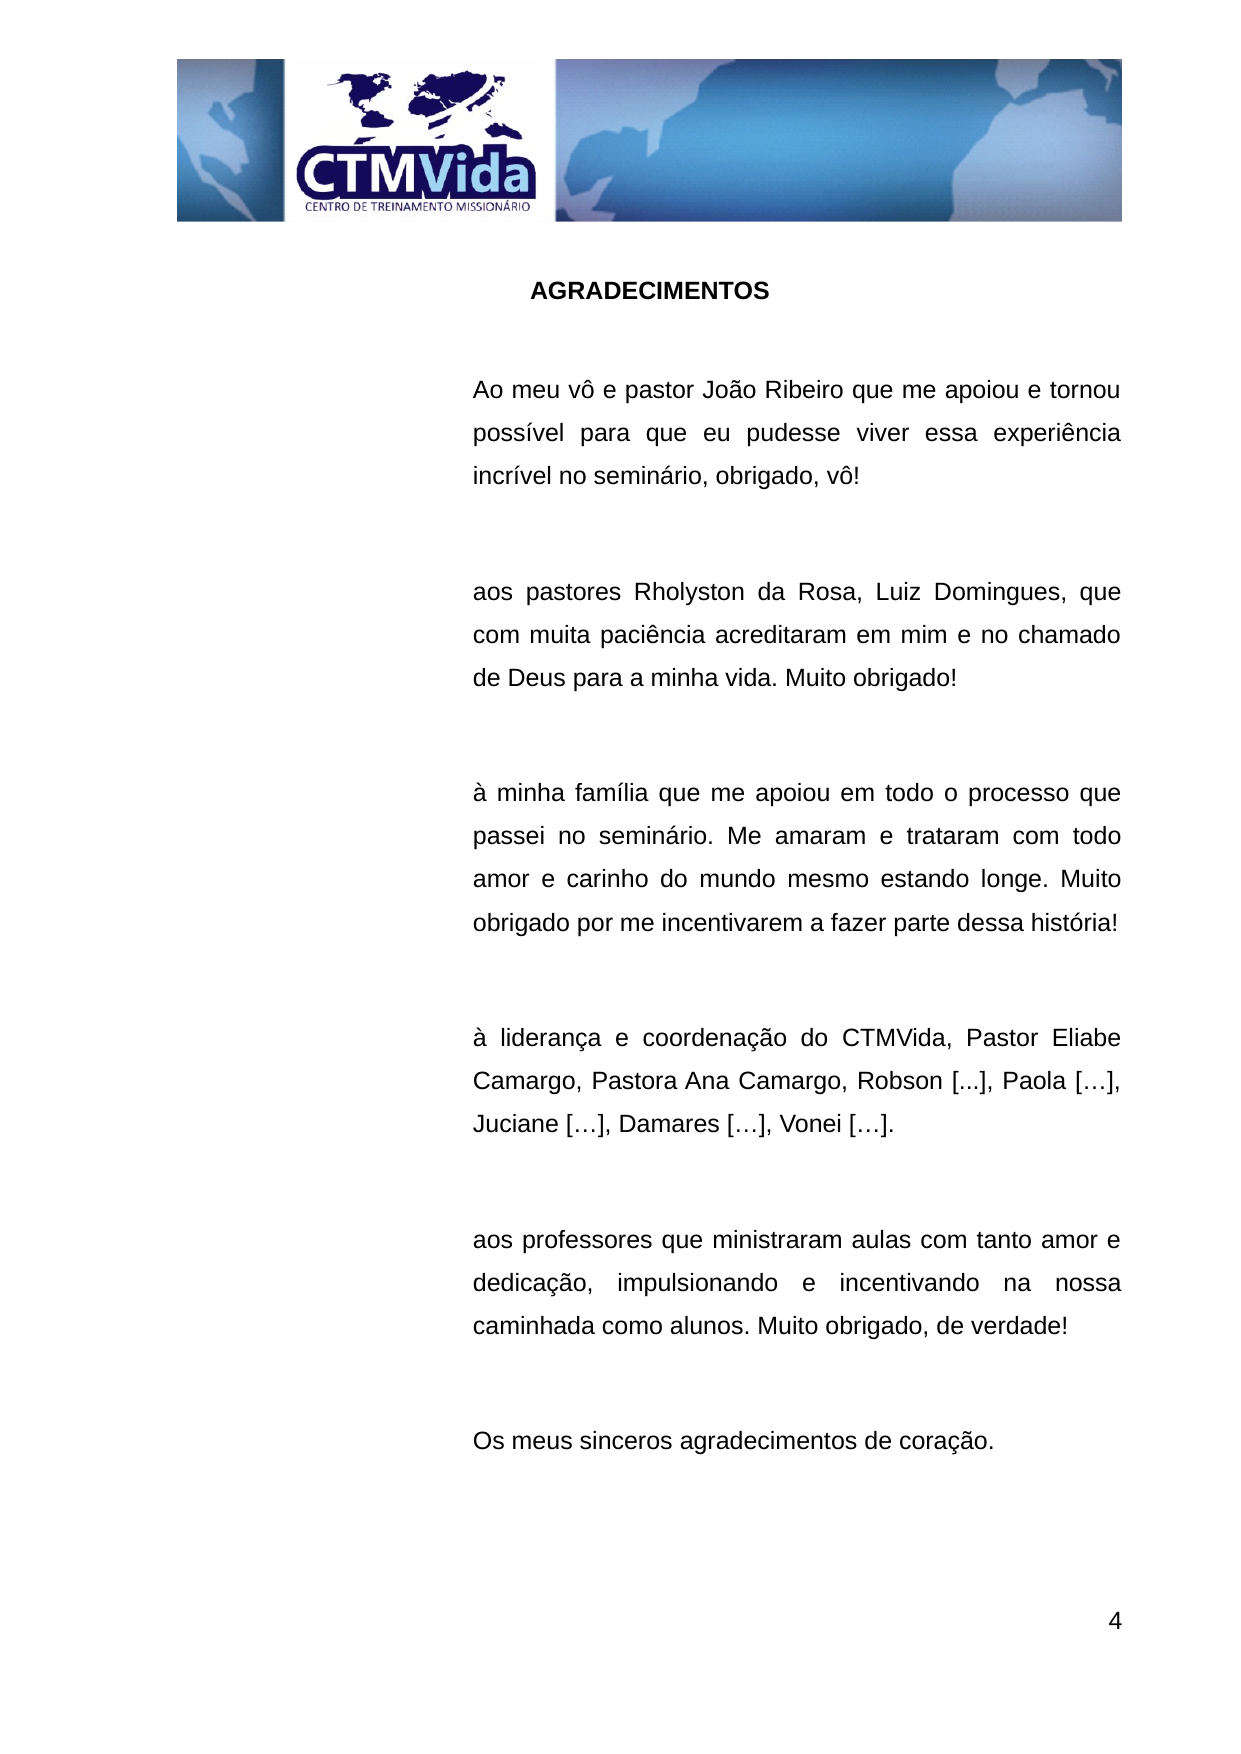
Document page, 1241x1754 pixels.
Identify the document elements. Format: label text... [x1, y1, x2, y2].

text aos pastores Rholyston da Rosa, Luiz Domingues, que com muita paciência acreditaram em mim e no chamado de Deus para a minha vida. Muito obrigado! [473, 577, 1122, 692]
text aos professores que ministraram aulas com tanto amor e dedicação, impulsionando e incentivando na nossa caminhada como alunos. Muito obrigado, de verdade! [473, 1225, 1122, 1340]
text Os meus sinceros agradecimentos de coração. [473, 1426, 1122, 1455]
text à minha família que me apoiou em todo o processo que passei no seminário. Me amaram e trataram com todo amor e carinho do mundo mesmo estando longe. Muito obrigado por me incentivarem a fazer parte dessa história! [473, 778, 1122, 936]
text à liderança e coordenação do CTMVida, Pastor Eliabe Camargo, Pastora Ana Camargo, Robson [...], Paola […], Juciane […], Damares […], Vonei […]. [473, 1023, 1122, 1138]
subtitle Agradecimentos [177, 276, 1122, 305]
picture [177, 59, 1122, 222]
text Ao meu vô e pastor João Ribeiro que me apoiou e tornou possível para que eu pudesse viver essa experiência incrível no seminário, obrigado, vô! [473, 375, 1122, 490]
